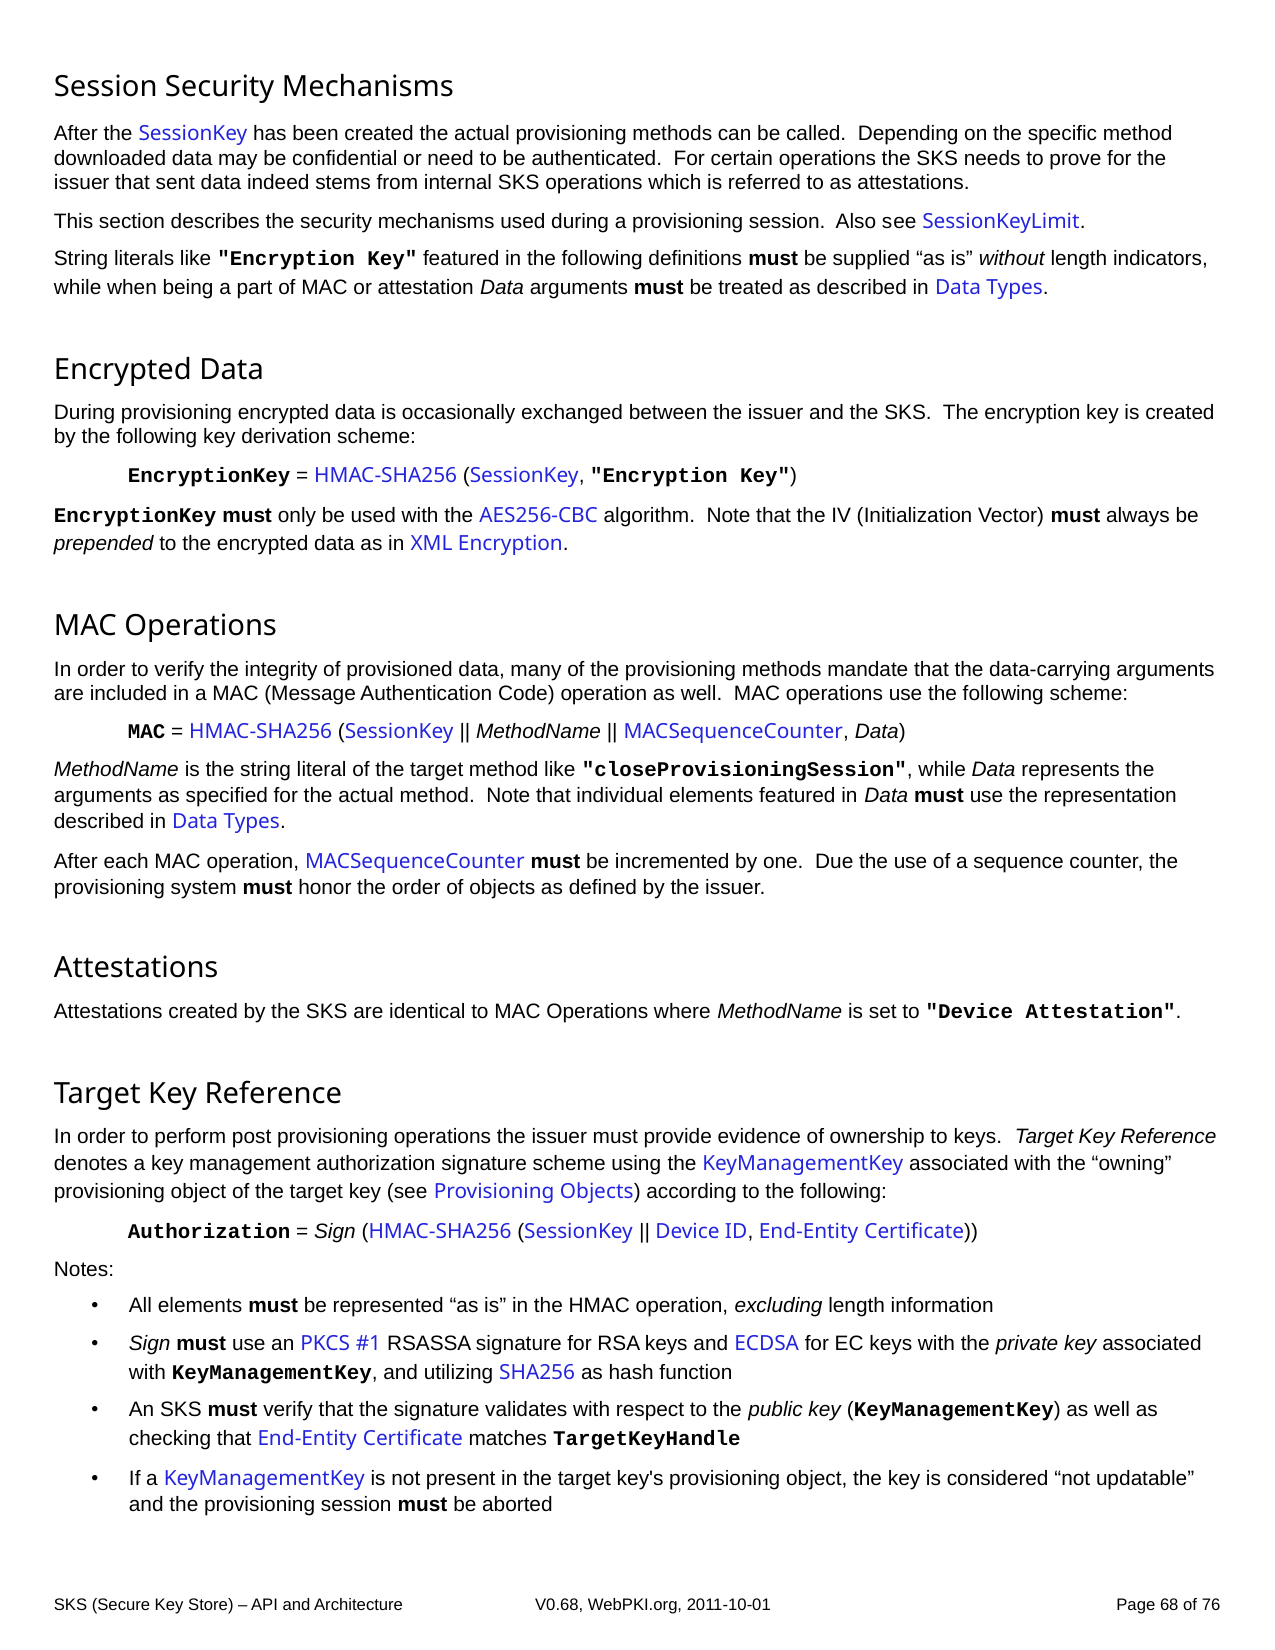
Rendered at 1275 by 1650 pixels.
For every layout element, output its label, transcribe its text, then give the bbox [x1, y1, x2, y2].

subtitle Target Key Reference [54, 1072, 1221, 1112]
text After each MAC operation, MACSequenceCounter must be incremented by one. Due the use of a sequence counter, the provisioning system must honor the order of objects as defined by the issuer. [54, 847, 1221, 899]
text MethodName is the string literal of the target method like "closeProvisioningSession", while Data represents the arguments as specified for the actual method. Note that individual elements featured in Data must use the representation described in Data Types. [54, 757, 1221, 835]
list If a KeyManagementKey is not present in the target key's provisioning object, the key is considered “not updatable” and the provisioning session must be aborted [91, 1463, 1221, 1516]
list Sign must use an PKCS #1 RSASSA signature for RSA keys and ECDSA for EC keys with the private key associated with KeyManagementKey, and utilizing SHA256 as hash function [91, 1328, 1221, 1385]
text MAC = HMAC-SHA256 (SessionKey || MethodName || MACSequenceCounter, Data) [54, 716, 1221, 745]
subtitle Encrypted Data [54, 348, 1221, 388]
subtitle Attestations [54, 946, 1221, 986]
text Authorization = Sign (HMAC-SHA256 (SessionKey || Device ID, End-Entity Certificate)) [54, 1217, 1221, 1245]
subtitle MAC Operations [54, 604, 1221, 644]
text EncryptionKey = HMAC-SHA256 (SessionKey, "Encryption Key") [54, 460, 1221, 488]
text Notes: [54, 1257, 1221, 1281]
list All elements must be represented “as is” in the HMAC operation, excluding length information [91, 1293, 1221, 1317]
list An SKS must verify that the signature validates with respect to the public key (KeyManagementKey) as well as checking that End-Entity Certificate matches TargetKeyHandle [91, 1397, 1221, 1452]
subtitle Session Security Mechanisms [54, 66, 1221, 105]
text Attestations created by the SKS are identical to MAC Operations where MethodName is set to "Device Attestation". [54, 998, 1221, 1024]
text This section describes the security mechanisms used during a provisioning session. Also see SessionKeyLimit. [54, 206, 1221, 234]
text EncryptionKey must only be used with the AES256-CBC algorithm. Note that the IV (Initialization Vector) must always be prepended to the encrypted data as in XML Encryption. [54, 500, 1221, 557]
text In order to verify the integrity of provisioned data, many of the provisioning methods mandate that the data-carrying arguments are included in a MAC (Message Authentication Code) operation as well. MAC operations use the following scheme: [54, 657, 1221, 704]
text After the SessionKey has been created the actual provisioning methods can be called. Depending on the specific method downloaded data may be confidential or need to be authenticated. For certain operations the SKS needs to prove for the issuer that sent data indeed stems from internal SKS operations which is referred to as attestations. [54, 118, 1221, 194]
text String literals like "Encryption Key" featured in the following definitions must be supplied “as is” without length indicators, while when being a part of MAC or attestation Data arguments must be treated as described in Data Types. [54, 246, 1221, 300]
text During provisioning encrypted data is occasionally exchanged between the issuer and the SKS. The encryption key is created by the following key derivation scheme: [54, 400, 1221, 448]
text In order to perform post provisioning operations the issuer must provide evidence of ownership to keys. Target Key Reference denotes a key management authorization signature scheme using the KeyManagementKey associated with the “owning” provisioning object of the target key (see Provisioning Objects) according to the following: [54, 1124, 1221, 1205]
